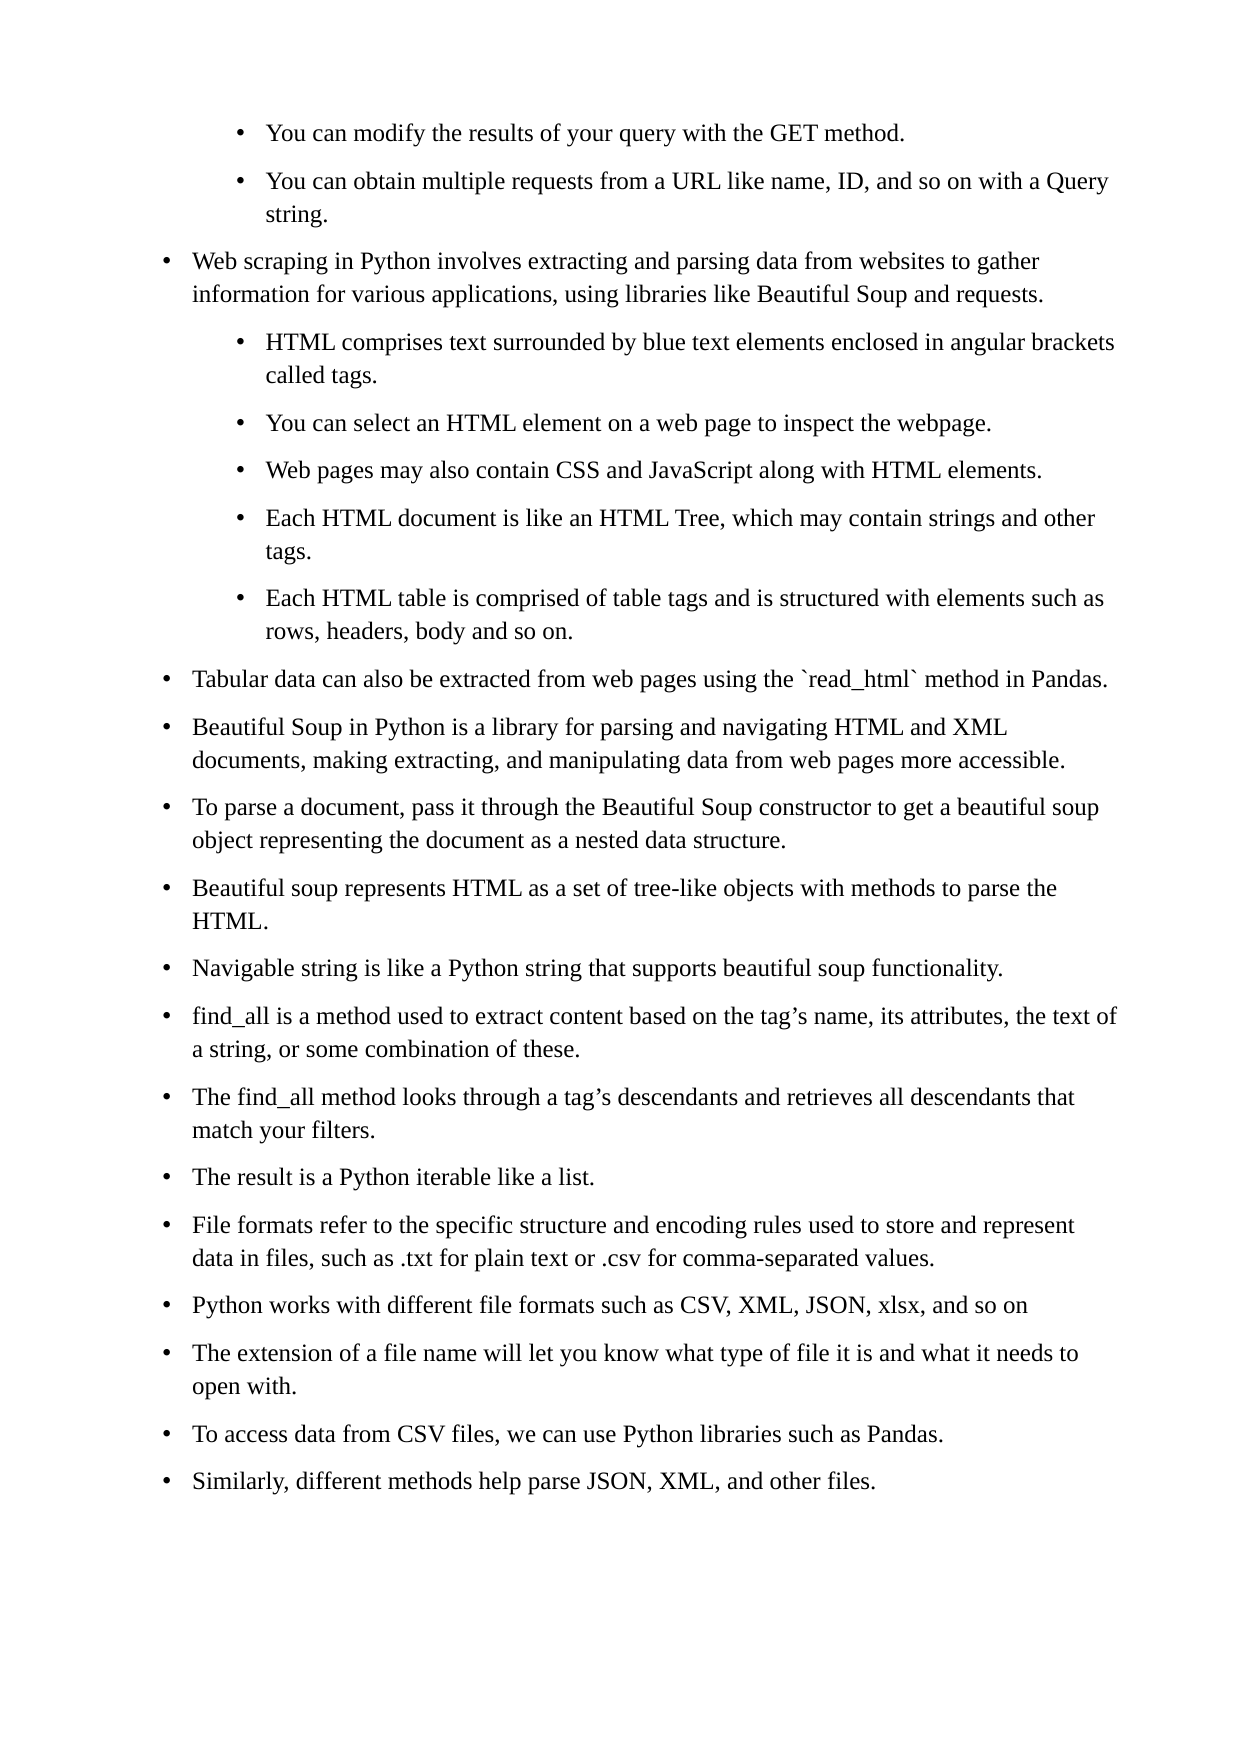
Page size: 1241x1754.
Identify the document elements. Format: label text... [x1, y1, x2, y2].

list Each HTML document is like an HTML Tree, which may contain strings and other tags. [236, 503, 1122, 564]
list File formats refer to the specific structure and encoding rules used to store and represent data in files, such as .txt for plain text or .csv for comma-separated values. [162, 1210, 1122, 1272]
list Similarly, different methods help parse JSON, XML, and other files. [162, 1466, 1122, 1495]
list To access data from CSV files, we can use Python libraries such as Pandas. [162, 1419, 1122, 1448]
list Beautiful Soup in Python is a library for parsing and navigating HTML and XML documents, making extracting, and manipulating data from web pages more accessible. [162, 712, 1122, 773]
list You can modify the results of your query with the GET method. [236, 118, 1122, 147]
list The result is a Python iterable like a list. [162, 1162, 1122, 1191]
list Beautiful soup represents HTML as a set of tree-like objects with methods to parse the HTML. [162, 873, 1122, 935]
list The find_all method looks through a tag’s descendants and retrieves all descendants that match your filters. [162, 1082, 1122, 1143]
list Web pages may also contain CSS and JavaScript along with HTML elements. [236, 455, 1122, 484]
list The extension of a file name will let you know what type of file it is and what it needs to open with. [162, 1338, 1122, 1400]
list You can obtain multiple requests from a URL like name, ID, and so on with a Query string. [236, 166, 1122, 227]
list Python works with different file formats such as CSV, XML, JSON, xlsx, and so on [162, 1291, 1122, 1319]
list Each HTML table is comprised of table tags and is structured with elements such as rows, headers, body and so on. [236, 583, 1122, 645]
list Tabular data can also be extracted from web pages using the `read_html` method in Pandas. [162, 664, 1122, 693]
list find_all is a method used to extract content based on the tag’s name, its attributes, the text of a string, or some combination of these. [162, 1001, 1122, 1063]
list HTML comprises text surrounded by blue text elements enclosed in angular brackets called tags. [236, 327, 1122, 389]
list You can select an HTML element on a web page to inspect the webpage. [236, 408, 1122, 436]
list Web scraping in Python involves extracting and parsing data from websites to gather information for various applications, using libraries like Beautiful Soup and requests. [162, 246, 1122, 308]
list Navigable string is like a Python string that supports beautiful soup functionality. [162, 953, 1122, 982]
list To parse a document, pass it through the Beautiful Soup constructor to get a beautiful soup object representing the document as a nested data structure. [162, 792, 1122, 854]
